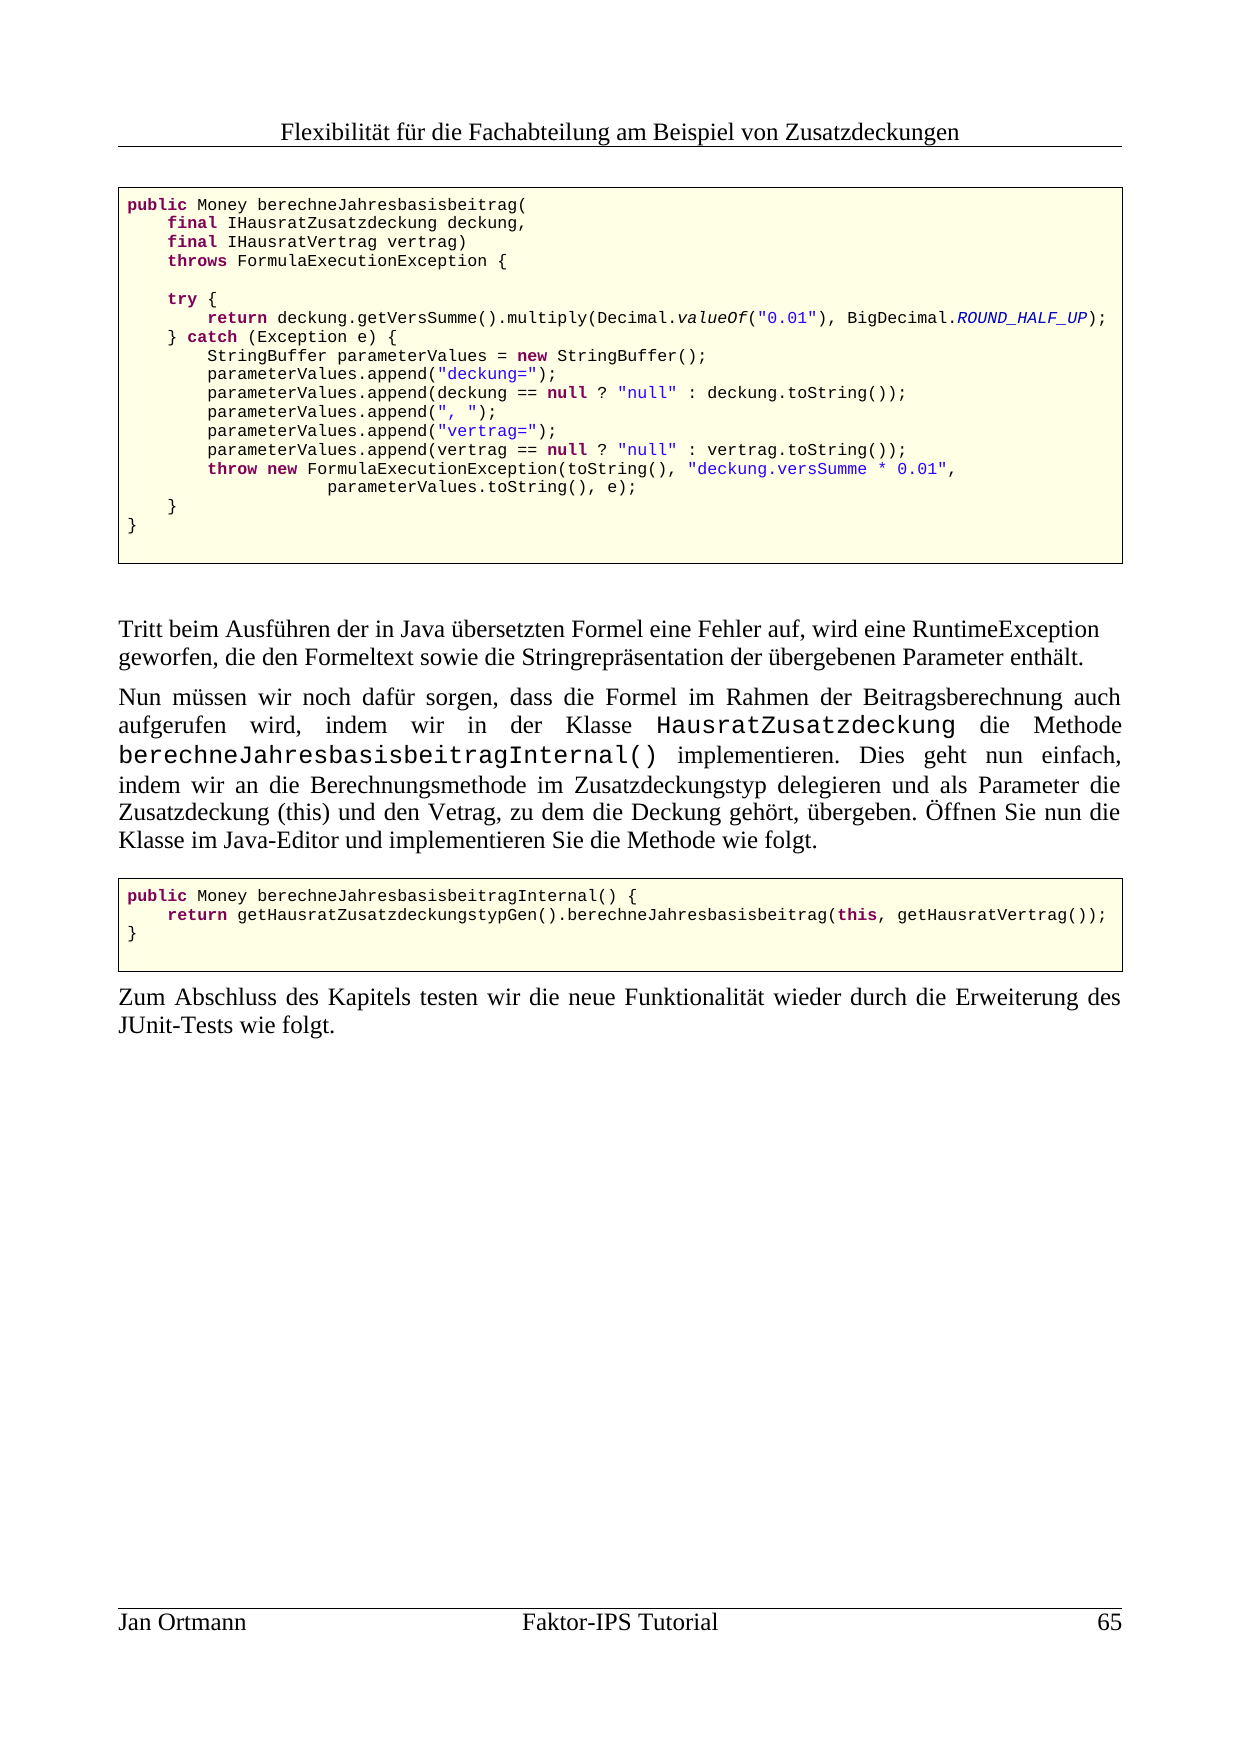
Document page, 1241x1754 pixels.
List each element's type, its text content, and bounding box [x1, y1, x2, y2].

text [118, 866, 1122, 878]
text parameterValues.append(vertrag == null ? "null" : vertrag.toString()); [127, 441, 1113, 460]
text parameterValues.append("vertrag="); [127, 422, 1113, 441]
text parameterValues.append(deckung == null ? "null" : deckung.toString()); [127, 385, 1113, 404]
text try { [127, 291, 1113, 309]
text return deckung.getVersSumme().multiply(Decimal.valueOf("0.01"), BigDecimal.ROUND_HALF_UP); [127, 309, 1113, 328]
text } [127, 517, 1113, 536]
text } catch (Exception e) { [127, 328, 1113, 347]
text Nun müssen wir noch dafür sorgen, dass die Formel im Rahmen der Beitragsberechnung auch aufgerufen wird, indem wir in der Klasse HausratZusatzdeckung die Methode berechneJahresbasisbeitragInternal() implementieren. Dies geht nun einfach, indem wir an die Berechnungsmethode im Zusatzdeckungstyp delegieren und als Parameter die Zusatzdeckung (this) und den Vetrag, zu dem die Deckung gehört, übergeben. Öffnen Sie nun die Klasse im Java-Editor und implementieren Sie die Methode wie folgt. [118, 683, 1122, 854]
text } [127, 925, 1113, 944]
text final IHausratVertrag vertrag) [127, 234, 1113, 253]
text Tritt beim Ausführen der in Java übersetzten Formel eine Fehler auf, wird eine RuntimeException geworfen, die den Formeltext sowie die Stringrepräsentation der übergebenen Parameter enthält. [118, 616, 1122, 671]
text public Money berechneJahresbasisbeitragInternal() { [127, 887, 1113, 906]
text parameterValues.append("deckung="); [127, 366, 1113, 385]
text } [127, 498, 1113, 517]
text throws FormulaExecutionException { [127, 253, 1113, 272]
text Zum Abschluss des Kapitels testen wir die neue Funktionalität wieder durch die Erweiterung des JUnit-Tests wie folgt. [118, 972, 1122, 1039]
text return getHausratZusatzdeckungstypGen().berechneJahresbasisbeitrag(this, getHausratVertrag()); [127, 906, 1113, 925]
text StringBuffer parameterValues = new StringBuffer(); [127, 347, 1113, 366]
text final IHausratZusatzdeckung deckung, [127, 215, 1113, 234]
text parameterValues.append(", "); [127, 404, 1113, 422]
text throw new FormulaExecutionException(toString(), "deckung.versSumme * 0.01", parameterValues.toString(), e); [127, 460, 1113, 498]
text public Money berechneJahresbasisbeitrag( [127, 196, 1113, 215]
